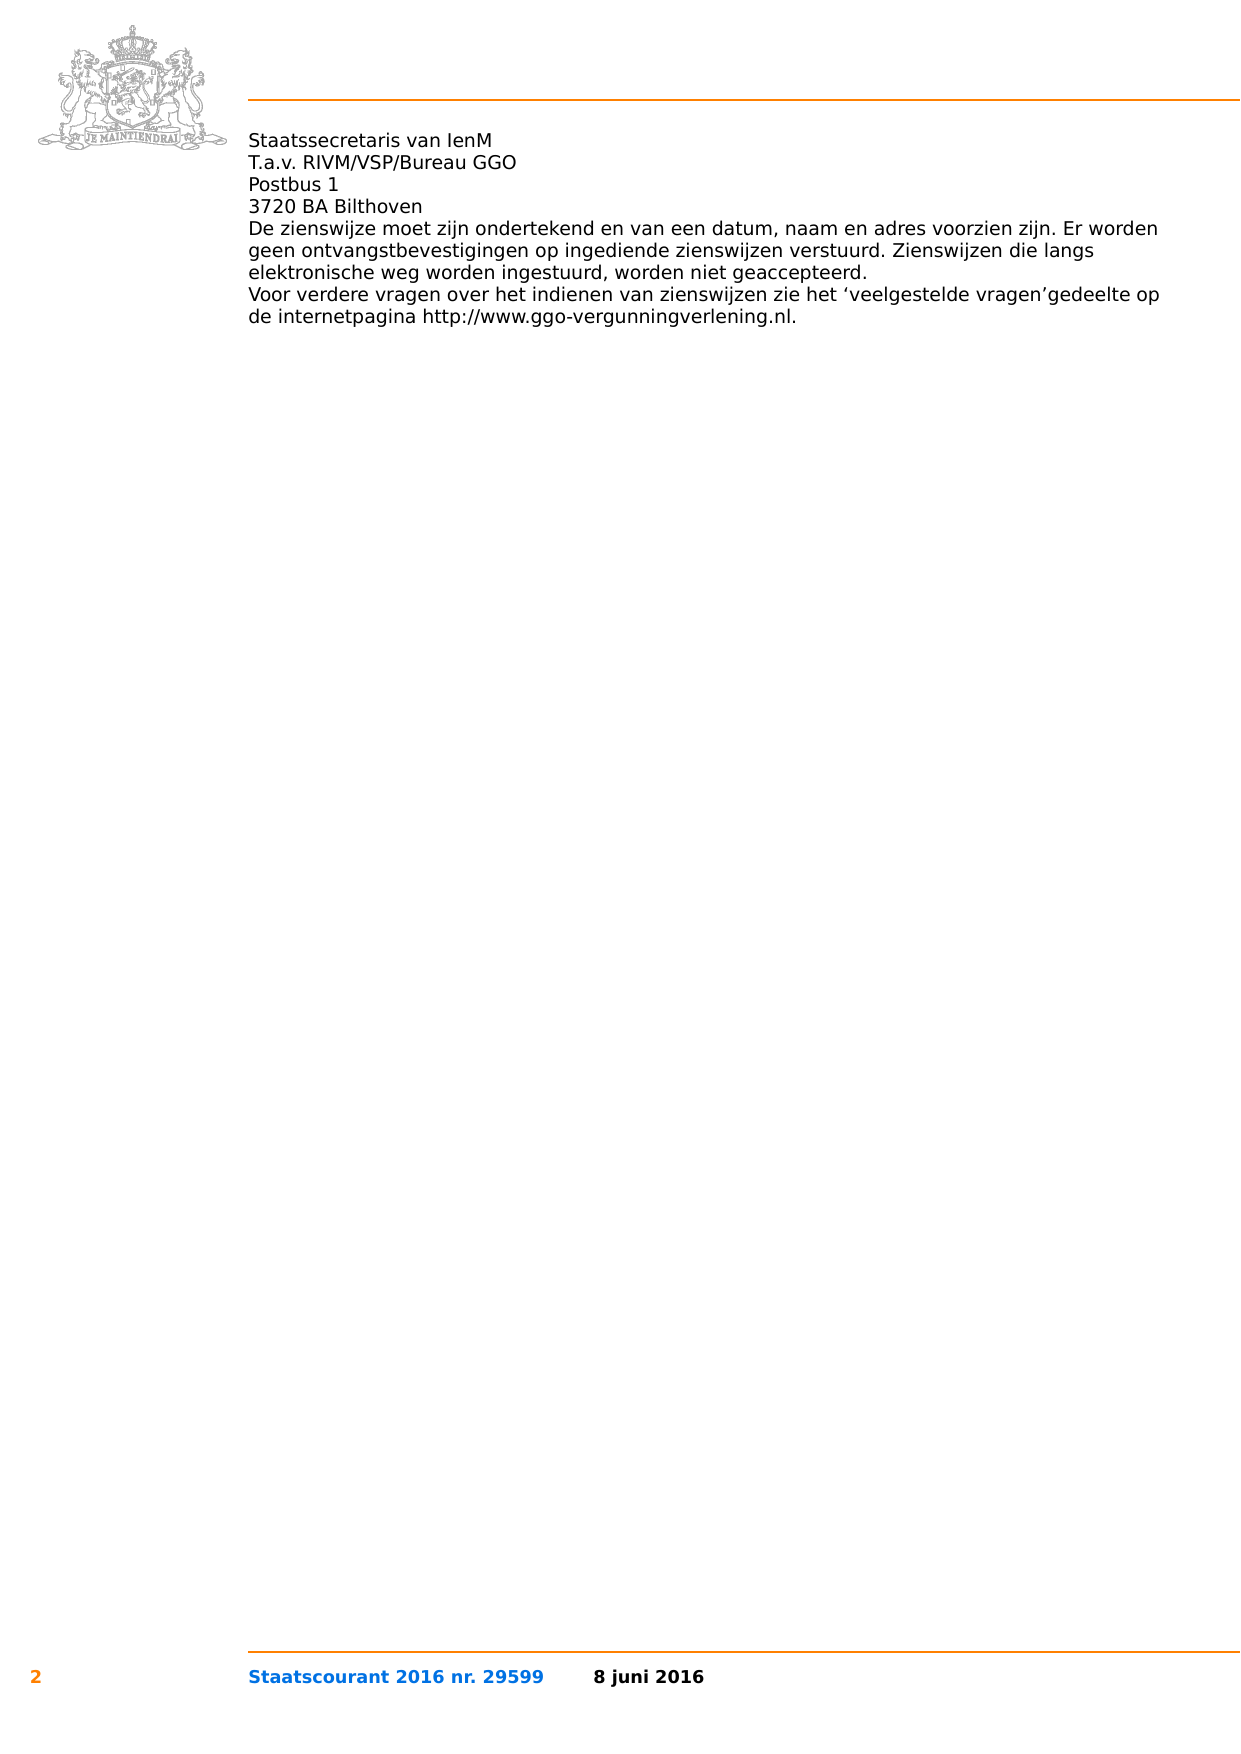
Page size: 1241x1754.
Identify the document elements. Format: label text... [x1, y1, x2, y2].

text Staatssecretaris van IenM [248, 130, 1163, 152]
text 3720 BA Bilthoven [248, 196, 1163, 218]
text De zienswijze moet zijn ondertekend en van een datum, naam en adres voorzien zijn. Er worden geen ontvangstbevestigingen op ingediende zienswijzen verstuurd. Zienswijzen die langs elektronische weg worden ingestuurd, worden niet geaccepteerd. [248, 218, 1163, 284]
text T.a.v. RIVM/VSP/Bureau GGO [248, 152, 1163, 174]
text Postbus 1 [248, 174, 1163, 196]
picture [38, 25, 227, 150]
text Voor verdere vragen over het indienen van zienswijzen zie het ‘veelgestelde vragen’gedeelte op de internetpagina http://www.ggo-vergunningverlening.nl. [248, 284, 1163, 328]
